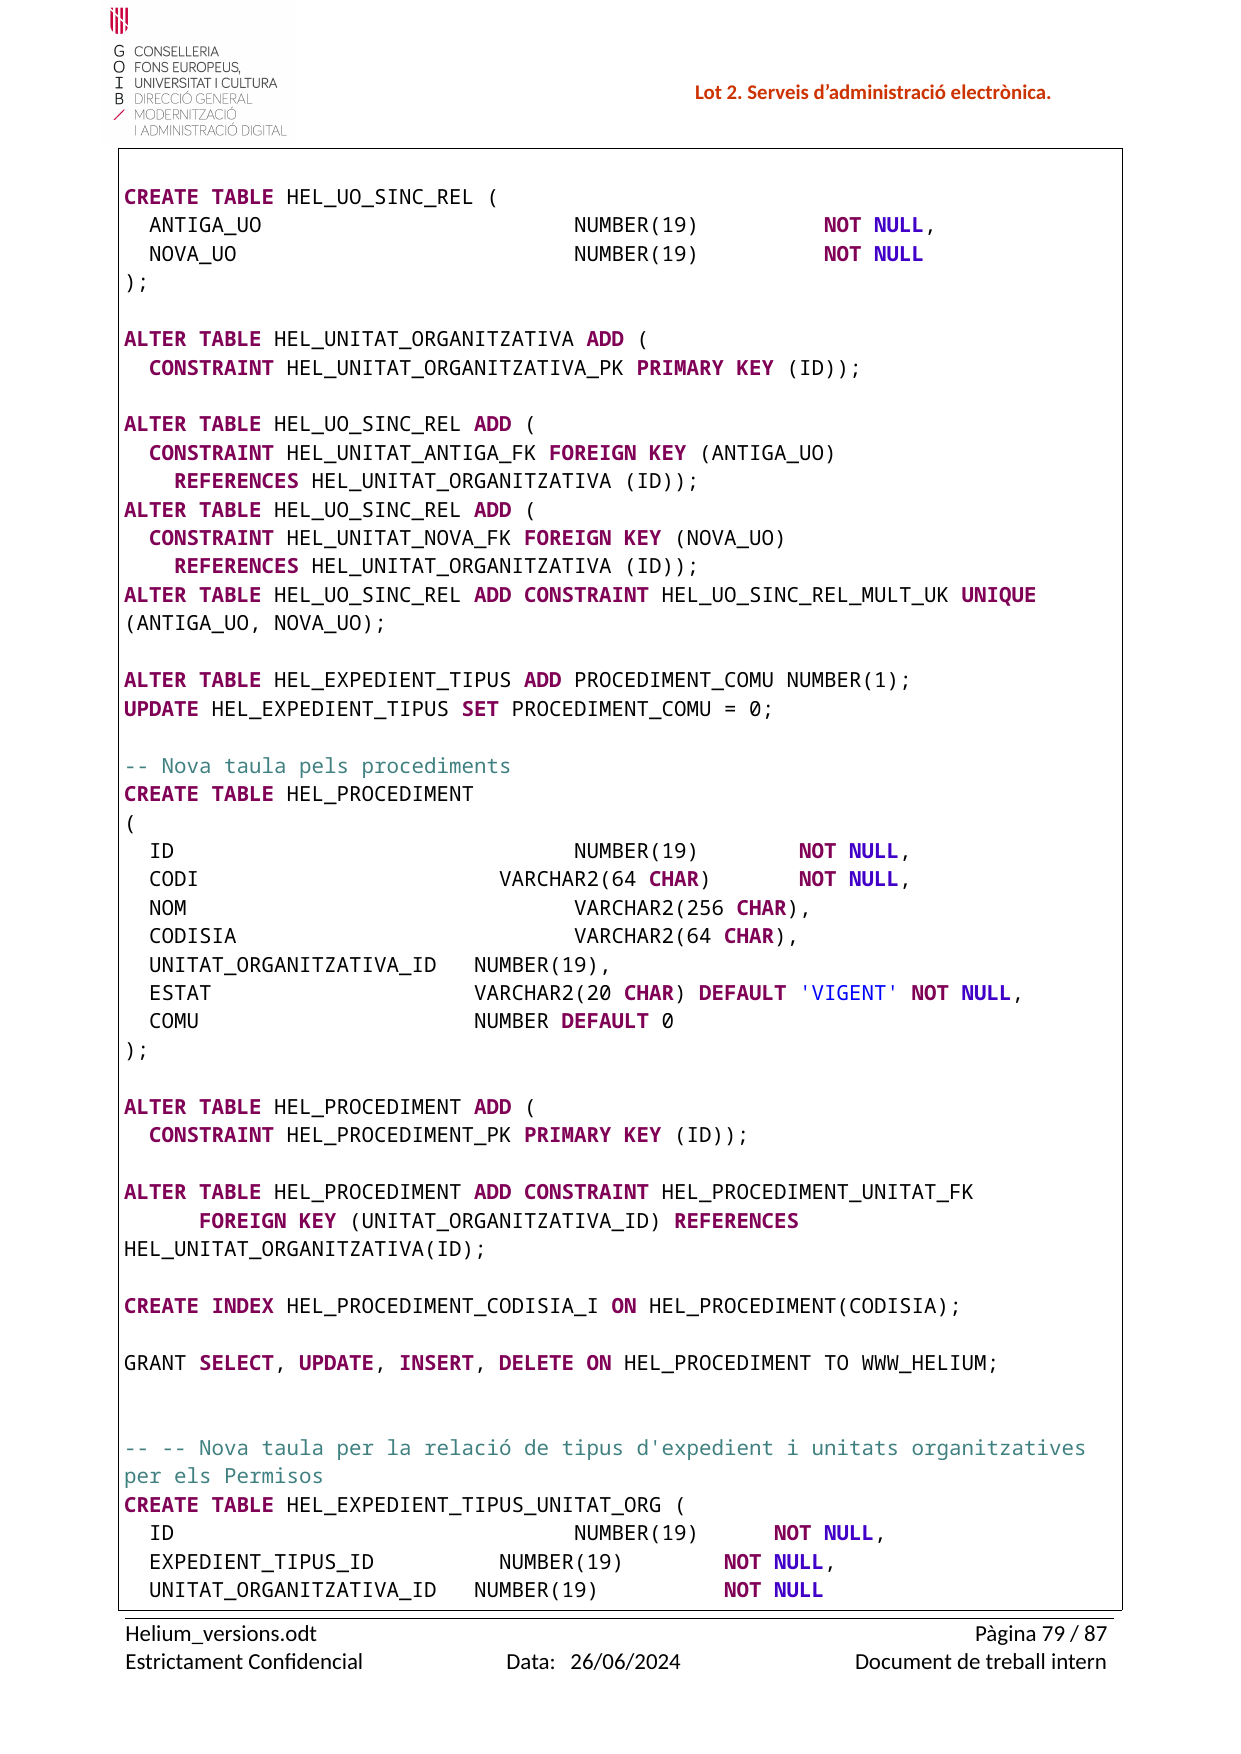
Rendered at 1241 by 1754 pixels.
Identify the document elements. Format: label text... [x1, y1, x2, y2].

picture [100, 0, 297, 144]
table_header CREATE TABLE HEL_UO_SINC_REL ( ANTIGA_UO NUMBER(19) NOT NULL, NOVA_UO NUMBER(19) NOT NULL ); ALTER TABLE HEL_UNITAT_ORGANITZATIVA ADD ( CONSTRAINT HEL_UNITAT_ORGANITZATIVA_PK PRIMARY KEY (ID)); ALTER TABLE HEL_UO_SINC_REL ADD ( CONSTRAINT HEL_UNITAT_ANTIGA_FK FOREIGN KEY (ANTIGA_UO) REFERENCES HEL_UNITAT_ORGANITZATIVA (ID)); ALTER TABLE HEL_UO_SINC_REL ADD ( CONSTRAINT HEL_UNITAT_NOVA_FK FOREIGN KEY (NOVA_UO) REFERENCES HEL_UNITAT_ORGANITZATIVA (ID)); ALTER TABLE HEL_UO_SINC_REL ADD CONSTRAINT HEL_UO_SINC_REL_MULT_UK UNIQUE (ANTIGA_UO, NOVA_UO); ALTER TABLE HEL_EXPEDIENT_TIPUS ADD PROCEDIMENT_COMU NUMBER(1); UPDATE HEL_EXPEDIENT_TIPUS SET PROCEDIMENT_COMU = 0; -- Nova taula pels procediments CREATE TABLE HEL_PROCEDIMENT ( ID NUMBER(19) NOT NULL, CODI VARCHAR2(64 CHAR) NOT NULL, NOM VARCHAR2(256 CHAR), CODISIA VARCHAR2(64 CHAR), UNITAT_ORGANITZATIVA_ID NUMBER(19), ESTAT VARCHAR2(20 CHAR) DEFAULT 'VIGENT' NOT NULL, COMU NUMBER DEFAULT 0 ); ALTER TABLE HEL_PROCEDIMENT ADD ( CONSTRAINT HEL_PROCEDIMENT_PK PRIMARY KEY (ID)); ALTER TABLE HEL_PROCEDIMENT ADD CONSTRAINT HEL_PROCEDIMENT_UNITAT_FK FOREIGN KEY (UNITAT_ORGANITZATIVA_ID) REFERENCES HEL_UNITAT_ORGANITZATIVA(ID); CREATE INDEX HEL_PROCEDIMENT_CODISIA_I ON HEL_PROCEDIMENT(CODISIA); GRANT SELECT, UPDATE, INSERT, DELETE ON HEL_PROCEDIMENT TO WWW_HELIUM; -- -- Nova taula per la relació de tipus d'expedient i unitats organitzatives per els Permisos CREATE TABLE HEL_EXPEDIENT_TIPUS_UNITAT_ORG ( ID NUMBER(19) NOT NULL, EXPEDIENT_TIPUS_ID NUMBER(19) NOT NULL, UNITAT_ORGANITZATIVA_ID NUMBER(19) NOT NULL [119, 149, 1122, 1609]
